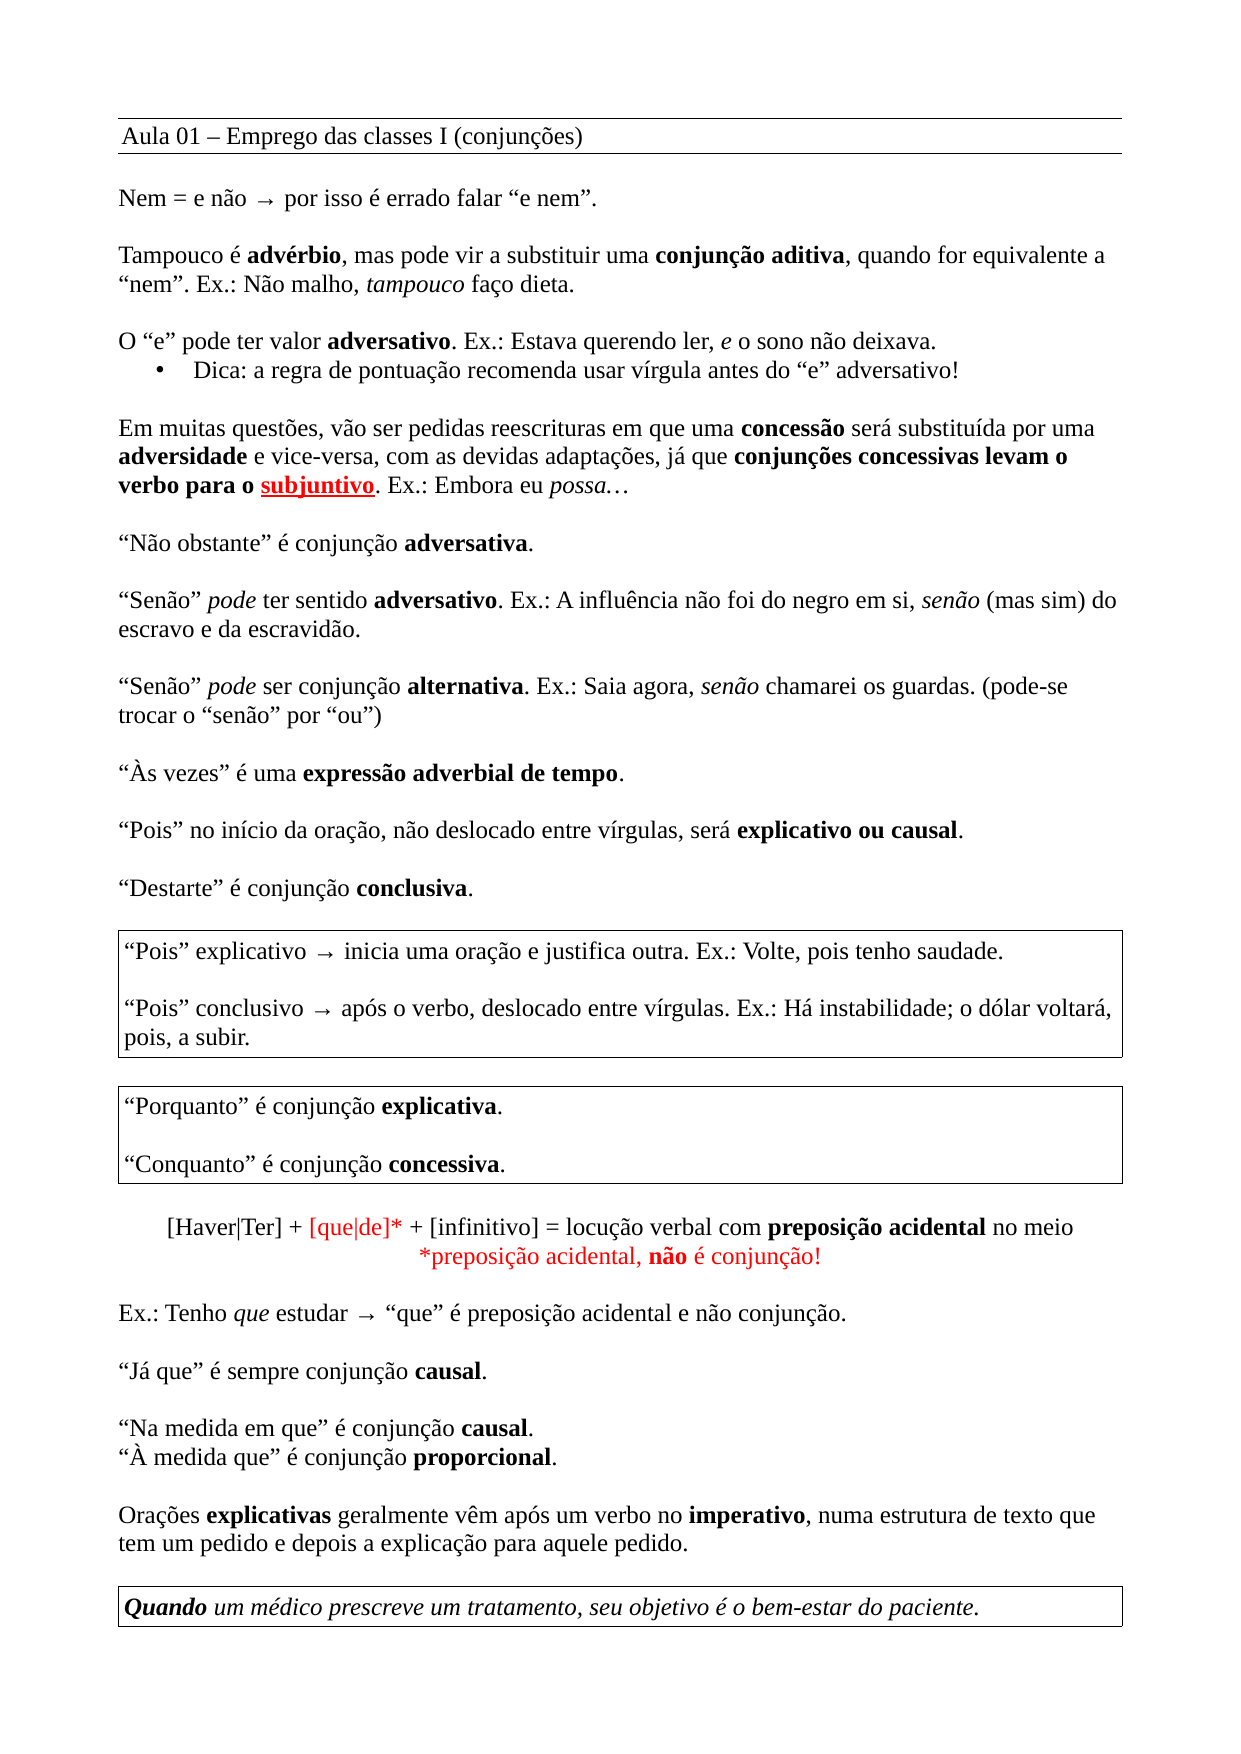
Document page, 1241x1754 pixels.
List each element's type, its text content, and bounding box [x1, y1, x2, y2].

text “Já que” é sempre conjunção causal. [118, 1356, 1122, 1385]
table_header “Porquanto” é conjunção explicativa. “Conquanto” é conjunção concessiva. [119, 1087, 1122, 1183]
text “Na medida em que” é conjunção causal. [118, 1413, 1122, 1442]
table_header “Pois” explicativo → inicia uma oração e justifica outra. Ex.: Volte, pois tenho saudade. “Pois” conclusivo → após o verbo, deslocado entre vírgulas. Ex.: Há instabilidade; o dólar voltará, pois, a subir. [119, 931, 1122, 1057]
text *preposição acidental, não é conjunção! [118, 1241, 1122, 1270]
text “Pois” no início da oração, não deslocado entre vírgulas, será explicativo ou causal. [118, 815, 1122, 844]
text Tampouco é advérbio, mas pode vir a substituir uma conjunção aditiva, quando for equivalente a “nem”. Ex.: Não malho, tampouco faço dieta. [118, 240, 1122, 298]
list Dica: a regra de pontuação recomenda usar vírgula antes do “e” adversativo! [156, 355, 1122, 384]
text O “e” pode ter valor adversativo. Ex.: Estava querendo ler, e o sono não deixava. [118, 326, 1122, 355]
text “Às vezes” é uma expressão adverbial de tempo. [118, 758, 1122, 786]
text Nem = e não → por isso é errado falar “e nem”. [118, 183, 1122, 211]
text “Senão” pode ter sentido adversativo. Ex.: A influência não foi do negro em si, senão (mas sim) do escravo e da escravidão. [118, 585, 1122, 643]
text “Senão” pode ser conjunção alternativa. Ex.: Saia agora, senão chamarei os guardas. (pode-se trocar o “senão” por “ou”) [118, 671, 1122, 729]
text “À medida que” é conjunção proporcional. [118, 1442, 1122, 1471]
text [Haver|Ter] + [que|de]* + [infinitivo] = locução verbal com preposição acidental no meio [118, 1212, 1122, 1241]
text Ex.: Tenho que estudar → “que” é preposição acidental e não conjunção. [118, 1298, 1122, 1327]
table_header Quando um médico prescreve um tratamento, seu objetivo é o bem-estar do paciente. [119, 1587, 1122, 1626]
text Em muitas questões, vão ser pedidas reescrituras em que uma concessão será substituída por uma adversidade e vice-versa, com as devidas adaptações, já que conjunções concessivas levam o verbo para o subjuntivo. Ex.: Embora eu possa… [118, 413, 1122, 499]
text “Não obstante” é conjunção adversativa. [118, 528, 1122, 556]
text Orações explicativas geralmente vêm após um verbo no imperativo, numa estrutura de texto que tem um pedido e depois a explicação para aquele pedido. [118, 1500, 1122, 1557]
text “Destarte” é conjunção conclusiva. [118, 873, 1122, 901]
